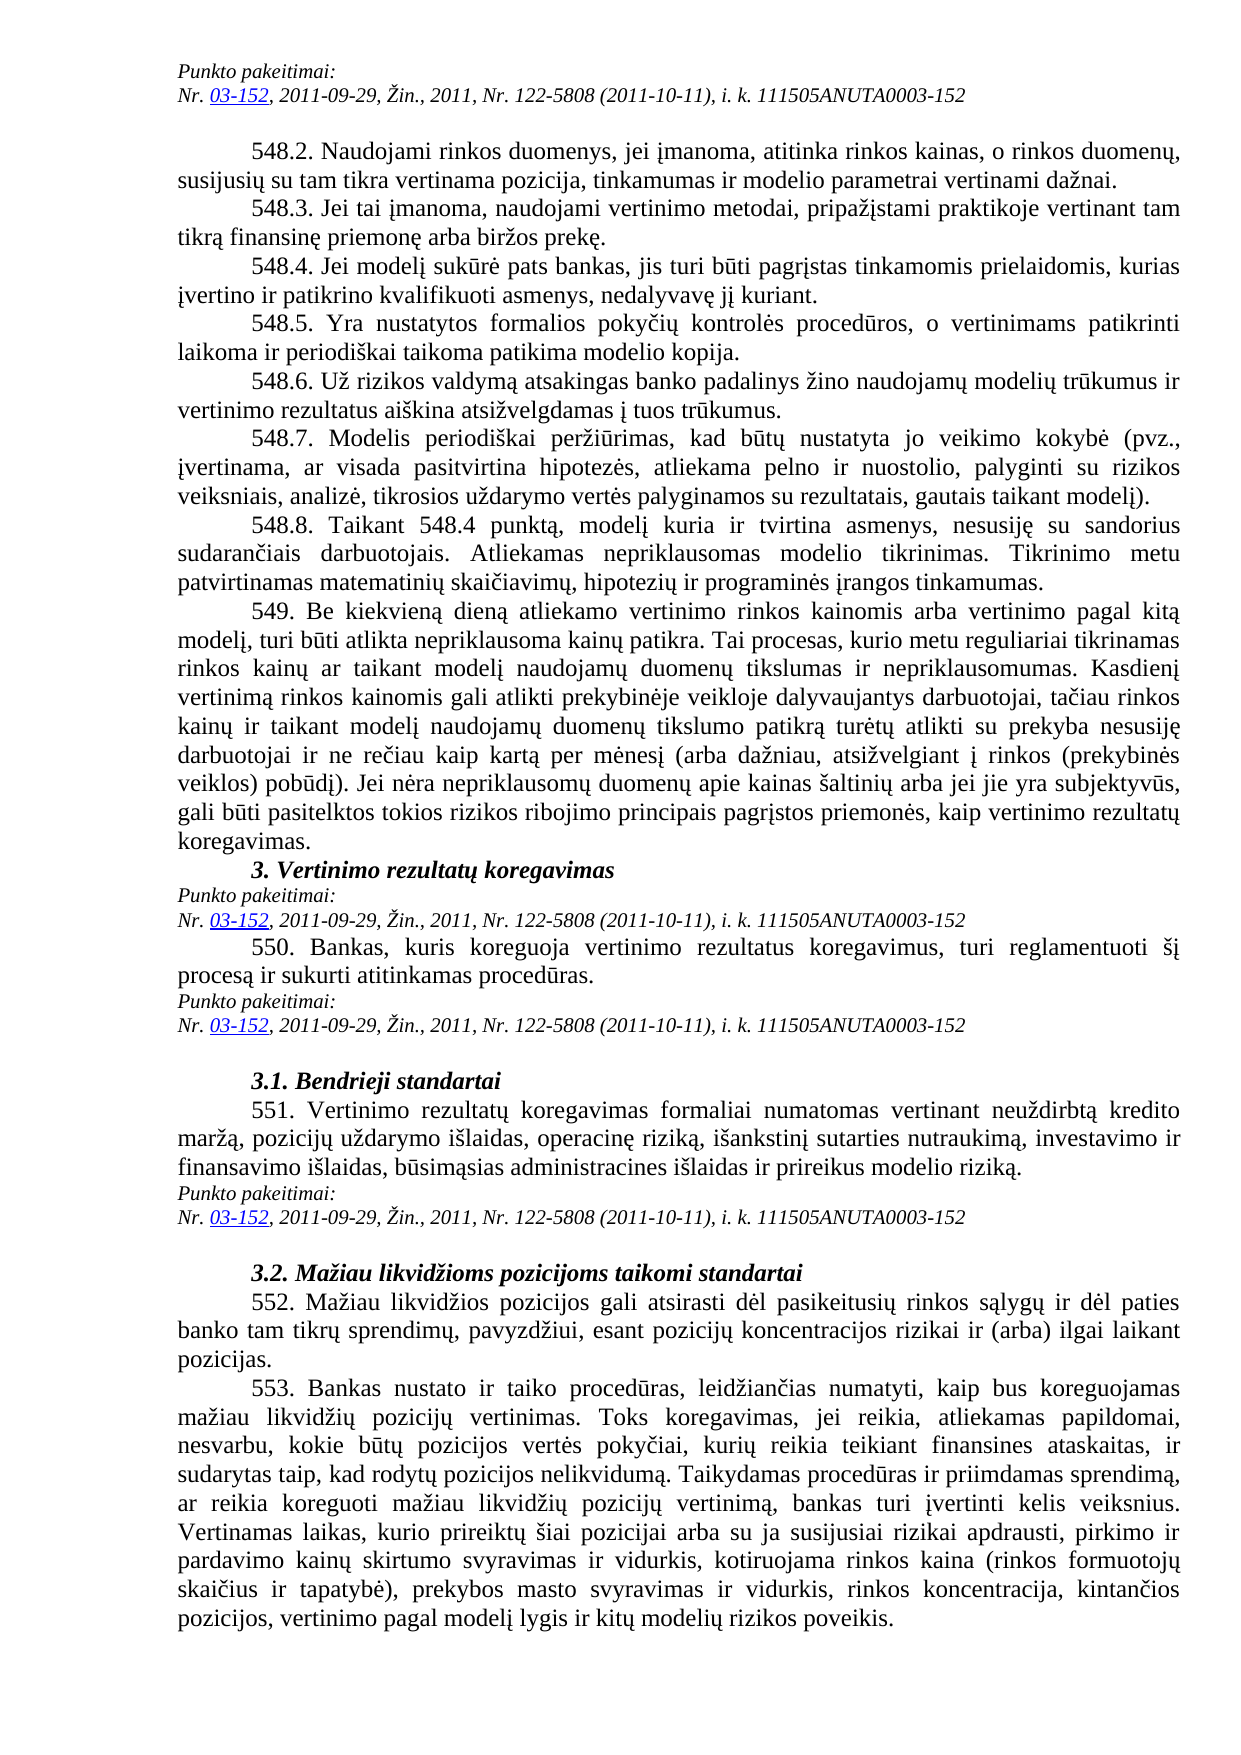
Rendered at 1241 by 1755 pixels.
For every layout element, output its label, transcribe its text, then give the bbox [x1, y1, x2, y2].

text 548.3. Jei tai įmanoma, naudojami vertinimo metodai, pripažįstami praktikoje vertinant tam tikrą finansinę priemonę arba biržos prekę. [177, 193, 1181, 251]
text Punkto pakeitimai: [177, 59, 1181, 83]
text 548.4. Jei modelį sukūrė pats bankas, jis turi būti pagrįstas tinkamomis prielaidomis, kurias įvertino ir patikrino kvalifikuoti asmenys, nedalyvavę jį kuriant. [177, 251, 1181, 308]
text 551. Vertinimo rezultatų koregavimas formaliai numatomas vertinant neuždirbtą kredito maržą, pozicijų uždarymo išlaidas, operacinę riziką, išankstinį sutarties nutraukimą, investavimo ir finansavimo išlaidas, būsimąsias administracines išlaidas ir prireikus modelio riziką. [177, 1095, 1181, 1181]
text 548.7. Modelis periodiškai peržiūrimas, kad būtų nustatyta jo veikimo kokybė (pvz., įvertinama, ar visada pasitvirtina hipotezės, atliekama pelno ir nuostolio, palyginti su rizikos veiksniais, analizė, tikrosios uždarymo vertės palyginamos su rezultatais, gautais taikant modelį). [177, 423, 1181, 510]
text 550. Bankas, kuris koreguoja vertinimo rezultatus koregavimus, turi reglamentuoti šį procesą ir sukurti atitinkamas procedūras. [177, 932, 1181, 989]
text 553. Bankas nustato ir taiko procedūras, leidžiančias numatyti, kaip bus koreguojamas mažiau likvidžių pozicijų vertinimas. Toks koregavimas, jei reikia, atliekamas papildomai, nesvarbu, kokie būtų pozicijos vertės pokyčiai, kurių reikia teikiant finansines ataskaitas, ir sudarytas taip, kad rodytų pozicijos nelikvidumą. Taikydamas procedūras ir priimdamas sprendimą, ar reikia koreguoti mažiau likvidžių pozicijų vertinimą, bankas turi įvertinti kelis veiksnius. Vertinamas laikas, kurio prireiktų šiai pozicijai arba su ja susijusiai rizikai apdrausti, pirkimo ir pardavimo kainų skirtumo svyravimas ir vidurkis, kotiruojama rinkos kaina (rinkos formuotojų skaičius ir tapatybė), prekybos masto svyravimas ir vidurkis, rinkos koncentracija, kintančios pozicijos, vertinimo pagal modelį lygis ir kitų modelių rizikos poveikis. [177, 1373, 1181, 1632]
text 548.6. Už rizikos valdymą atsakingas banko padalinys žino naudojamų modelių trūkumus ir vertinimo rezultatus aiškina atsižvelgdamas į tuos trūkumus. [177, 366, 1181, 423]
text Punkto pakeitimai: [177, 989, 1181, 1013]
text 3. Vertinimo rezultatų koregavimas [177, 855, 1181, 883]
text Nr. 03-152, 2011-09-29, Žin., 2011, Nr. 122-5808 (2011-10-11), i. k. 111505ANUTA0003-152 [177, 907, 1181, 932]
text Nr. 03-152, 2011-09-29, Žin., 2011, Nr. 122-5808 (2011-10-11), i. k. 111505ANUTA0003-152 [177, 1013, 1181, 1037]
text Nr. 03-152, 2011-09-29, Žin., 2011, Nr. 122-5808 (2011-10-11), i. k. 111505ANUTA0003-152 [177, 1205, 1181, 1229]
text Nr. 03-152, 2011-09-29, Žin., 2011, Nr. 122-5808 (2011-10-11), i. k. 111505ANUTA0003-152 [177, 83, 1181, 107]
text 549. Be kiekvieną dieną atliekamo vertinimo rinkos kainomis arba vertinimo pagal kitą modelį, turi būti atlikta nepriklausoma kainų patikra. Tai procesas, kurio metu reguliariai tikrinamas rinkos kainų ar taikant modelį naudojamų duomenų tikslumas ir nepriklausomumas. Kasdienį vertinimą rinkos kainomis gali atlikti prekybinėje veikloje dalyvaujantys darbuotojai, tačiau rinkos kainų ir taikant modelį naudojamų duomenų tikslumo patikrą turėtų atlikti su prekyba nesusiję darbuotojai ir ne rečiau kaip kartą per mėnesį (arba dažniau, atsižvelgiant į rinkos (prekybinės veiklos) pobūdį). Jei nėra nepriklausomų duomenų apie kainas šaltinių arba jei jie yra subjektyvūs, gali būti pasitelktos tokios rizikos ribojimo principais pagrįstos priemonės, kaip vertinimo rezultatų koregavimas. [177, 596, 1181, 855]
text Punkto pakeitimai: [177, 1181, 1181, 1205]
text 3.2. Mažiau likvidžioms pozicijoms taikomi standartai [177, 1258, 1181, 1287]
text 3.1. Bendrieji standartai [177, 1066, 1181, 1095]
text 548.8. Taikant 548.4 punktą, modelį kuria ir tvirtina asmenys, nesusiję su sandorius sudarančiais darbuotojais. Atliekamas nepriklausomas modelio tikrinimas. Tikrinimo metu patvirtinamas matematinių skaičiavimų, hipotezių ir programinės įrangos tinkamumas. [177, 510, 1181, 596]
text Punkto pakeitimai: [177, 883, 1181, 907]
text 548.5. Yra nustatytos formalios pokyčių kontrolės procedūros, o vertinimams patikrinti laikoma ir periodiškai taikoma patikima modelio kopija. [177, 308, 1181, 366]
text 552. Mažiau likvidžios pozicijos gali atsirasti dėl pasikeitusių rinkos sąlygų ir dėl paties banko tam tikrų sprendimų, pavyzdžiui, esant pozicijų koncentracijos rizikai ir (arba) ilgai laikant pozicijas. [177, 1287, 1181, 1373]
text 548.2. Naudojami rinkos duomenys, jei įmanoma, atitinka rinkos kainas, o rinkos duomenų, susijusių su tam tikra vertinama pozicija, tinkamumas ir modelio parametrai vertinami dažnai. [177, 136, 1181, 193]
